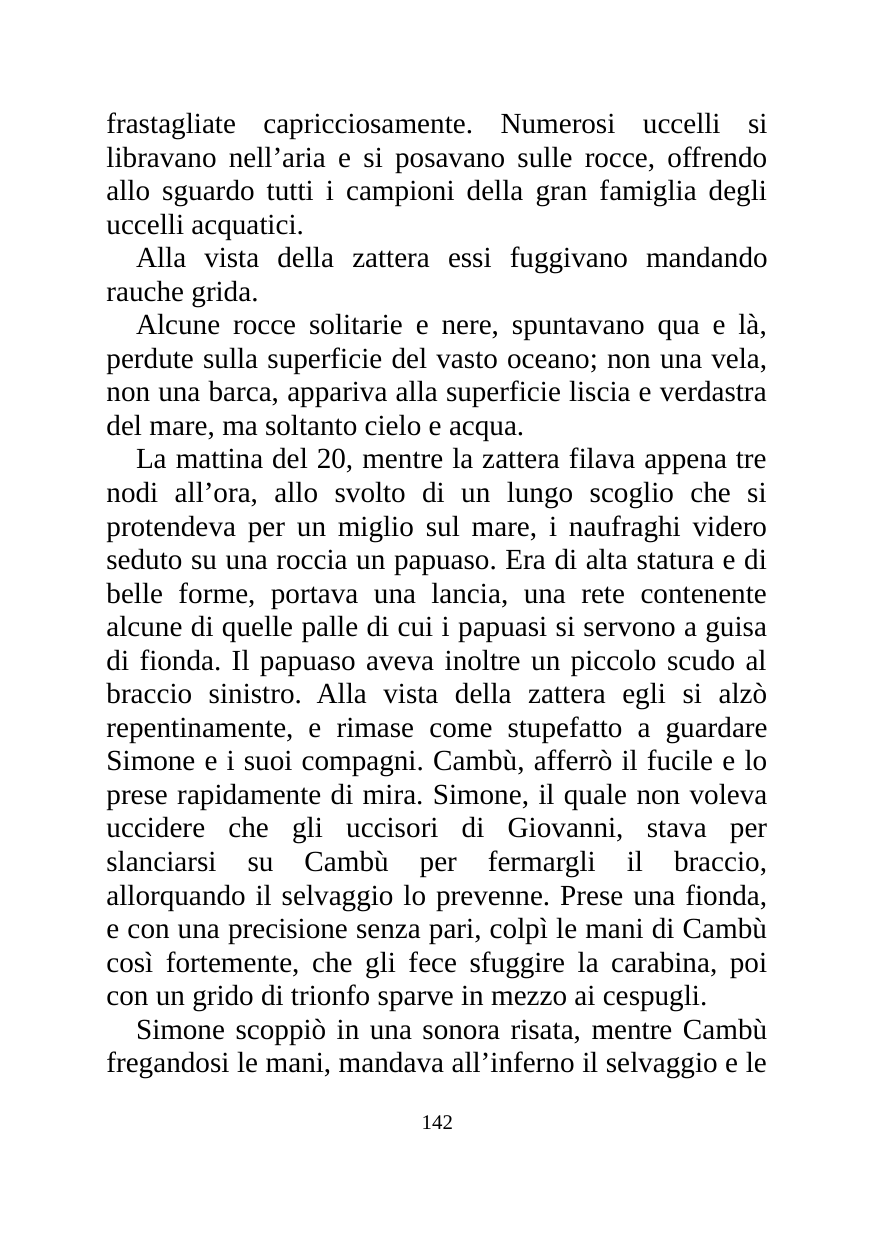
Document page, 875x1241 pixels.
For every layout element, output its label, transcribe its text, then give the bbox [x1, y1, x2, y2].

text Alla vista della zattera essi fuggivano mandando rauche grida. [106, 240, 768, 307]
text Alcune rocce solitarie e nere, spuntavano qua e là, perdute sulla superficie del vasto oceano; non una vela, non una barca, appariva alla superficie liscia e verdastra del mare, ma soltanto cielo e acqua. [106, 307, 768, 442]
text La mattina del 20, mentre la zattera filava appena tre nodi all’ora, allo svolto di un lungo scoglio che si protendeva per un miglio sul mare, i naufraghi videro seduto su una roccia un papuaso. Era di alta statura e di belle forme, portava una lancia, una rete contenente alcune di quelle palle di cui i papuasi si servono a guisa di fionda. Il papuaso aveva inoltre un piccolo scudo al braccio sinistro. Alla vista della zattera egli si alzò repentinamente, e rimase come stupefatto a guardare Simone e i suoi compagni. Cambù, afferrò il fucile e lo prese rapidamente di mira. Simone, il quale non voleva uccidere che gli uccisori di Giovanni, stava per slanciarsi su Cambù per fermargli il braccio, allorquando il selvaggio lo prevenne. Prese una fionda, e con una precisione senza pari, colpì le mani di Cambù così fortemente, che gli fece sfuggire la carabina, poi con un grido di trionfo sparve in mezzo ai cespugli. [106, 442, 768, 1012]
text frastagliate capricciosamente. Numerosi uccelli si libravano nell’aria e si posavano sulle rocce, offrendo allo sguardo tutti i campioni della gran famiglia degli uccelli acquatici. [106, 106, 768, 240]
text Simone scoppiò in una sonora risata, mentre Cambù fregandosi le mani, mandava all’inferno il selvaggio e le [106, 1012, 768, 1079]
